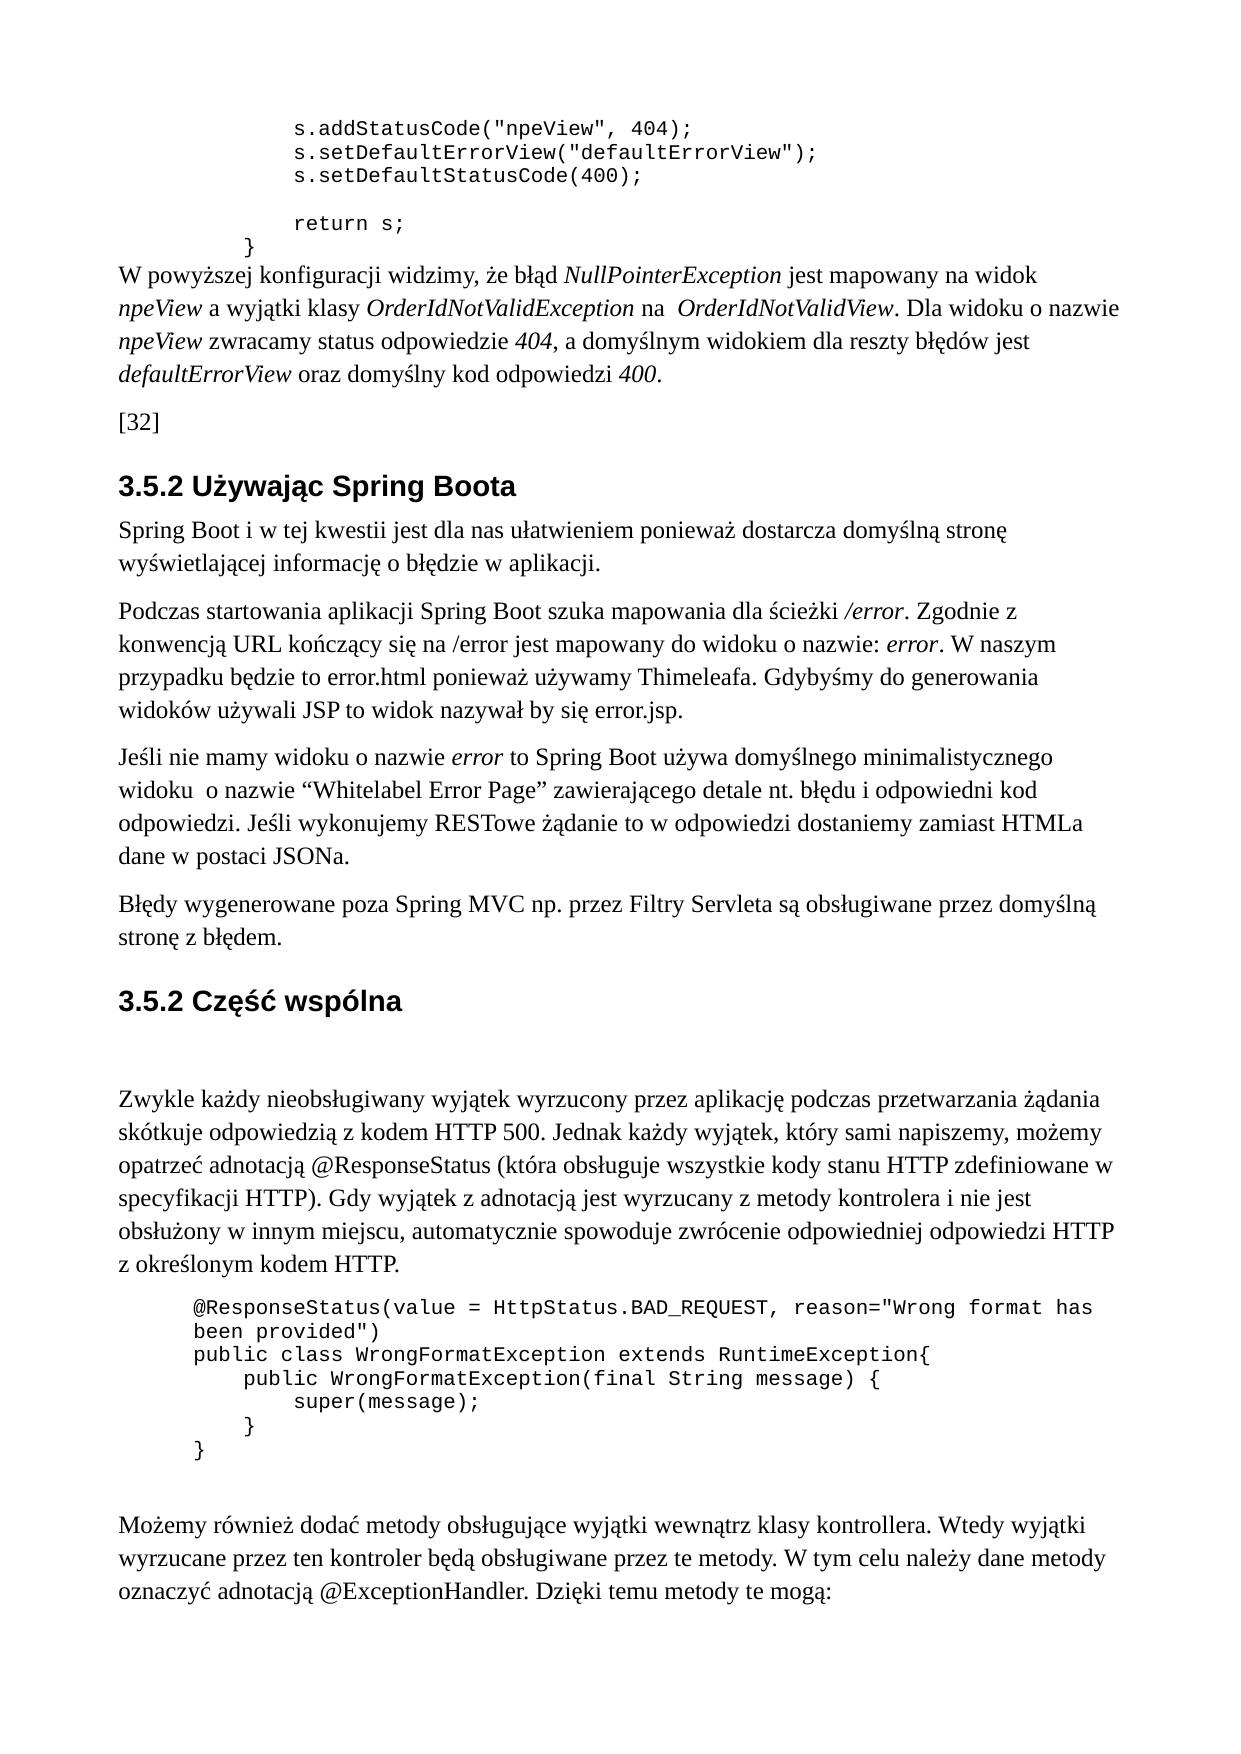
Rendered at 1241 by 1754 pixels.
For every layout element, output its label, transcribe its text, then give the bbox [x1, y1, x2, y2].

text Jeśli nie mamy widoku o nazwie error to Spring Boot używa domyślnego minimalistycznego widoku o nazwie “Whitelabel Error Page” zawierającego detale nt. błędu i odpowiedni kod odpowiedzi. Jeśli wykonujemy RESTowe żądanie to w odpowiedzi dostaniemy zamiast HTMLa dane w postaci JSONa. [118, 742, 1122, 870]
text Podczas startowania aplikacji Spring Boot szuka mapowania dla ścieżki /error. Zgodnie z konwencją URL kończący się na /error jest mapowany do widoku o nazwie: error. W naszym przypadku będzie to error.html ponieważ używamy Thimeleafa. Gdybyśmy do generowania widoków używali JSP to widok nazywał by się error.jsp. [118, 596, 1122, 723]
text @ResponseStatus(value = HttpStatus.BAD_REQUEST, reason="Wrong format has been provided") [193, 1297, 1122, 1344]
text [32] [118, 407, 1122, 435]
subtitle 3.5.2 Używając Spring Boota [118, 469, 1122, 503]
text } [193, 236, 1122, 260]
text } [193, 1415, 1122, 1439]
text Spring Boot i w tej kwestii jest dla nas ułatwieniem ponieważ dostarcza domyślną stronę wyświetlającej informację o błędzie w aplikacji. [118, 515, 1122, 577]
text s.setDefaultStatusCode(400); [193, 165, 1122, 189]
text Błędy wygenerowane poza Spring MVC np. przez Filtry Servleta są obsługiwane przez domyślną stronę z błędem. [118, 889, 1122, 951]
text s.setDefaultErrorView("defaultErrorView"); [193, 142, 1122, 165]
text Zwykle każdy nieobsługiwany wyjątek wyrzucony przez aplikację podczas przetwarzania żądania skótkuje odpowiedzią z kodem HTTP 500. Jednak każdy wyjątek, który sami napiszemy, możemy opatrzeć adnotacją @ResponseStatus (która obsługuje wszystkie kody stanu HTTP zdefiniowane w specyfikacji HTTP). Gdy wyjątek z adnotacją jest wyrzucany z metody kontrolera i nie jest obsłużony w innym miejscu, automatycznie spowoduje zwrócenie odpowiedniej odpowiedzi HTTP z określonym kodem HTTP. [118, 1084, 1122, 1278]
subtitle 3.5.2 Część wspólna [118, 984, 1122, 1018]
text W powyższej konfiguracji widzimy, że błąd NullPointerException jest mapowany na widok npeView a wyjątki klasy OrderIdNotValidException na OrderIdNotValidView. Dla widoku o nazwie npeView zwracamy status odpowiedzie 404, a domyślnym widokiem dla reszty błędów jest defaultErrorView oraz domyślny kod odpowiedzi 400. [118, 260, 1122, 388]
text } [193, 1439, 1122, 1462]
text public class WrongFormatException extends RuntimeException{ [193, 1344, 1122, 1368]
text s.addStatusCode("npeView", 404); [193, 118, 1122, 142]
text Możemy również dodać metody obsługujące wyjątki wewnątrz klasy kontrollera. Wtedy wyjątki wyrzucane przez ten kontroler będą obsługiwane przez te metody. W tym celu należy dane metody oznaczyć adnotacją @ExceptionHandler. Dzięki temu metody te mogą: [118, 1510, 1122, 1605]
text super(message); [193, 1392, 1122, 1415]
text return s; [193, 213, 1122, 236]
text public WrongFormatException(final String message) { [193, 1368, 1122, 1392]
